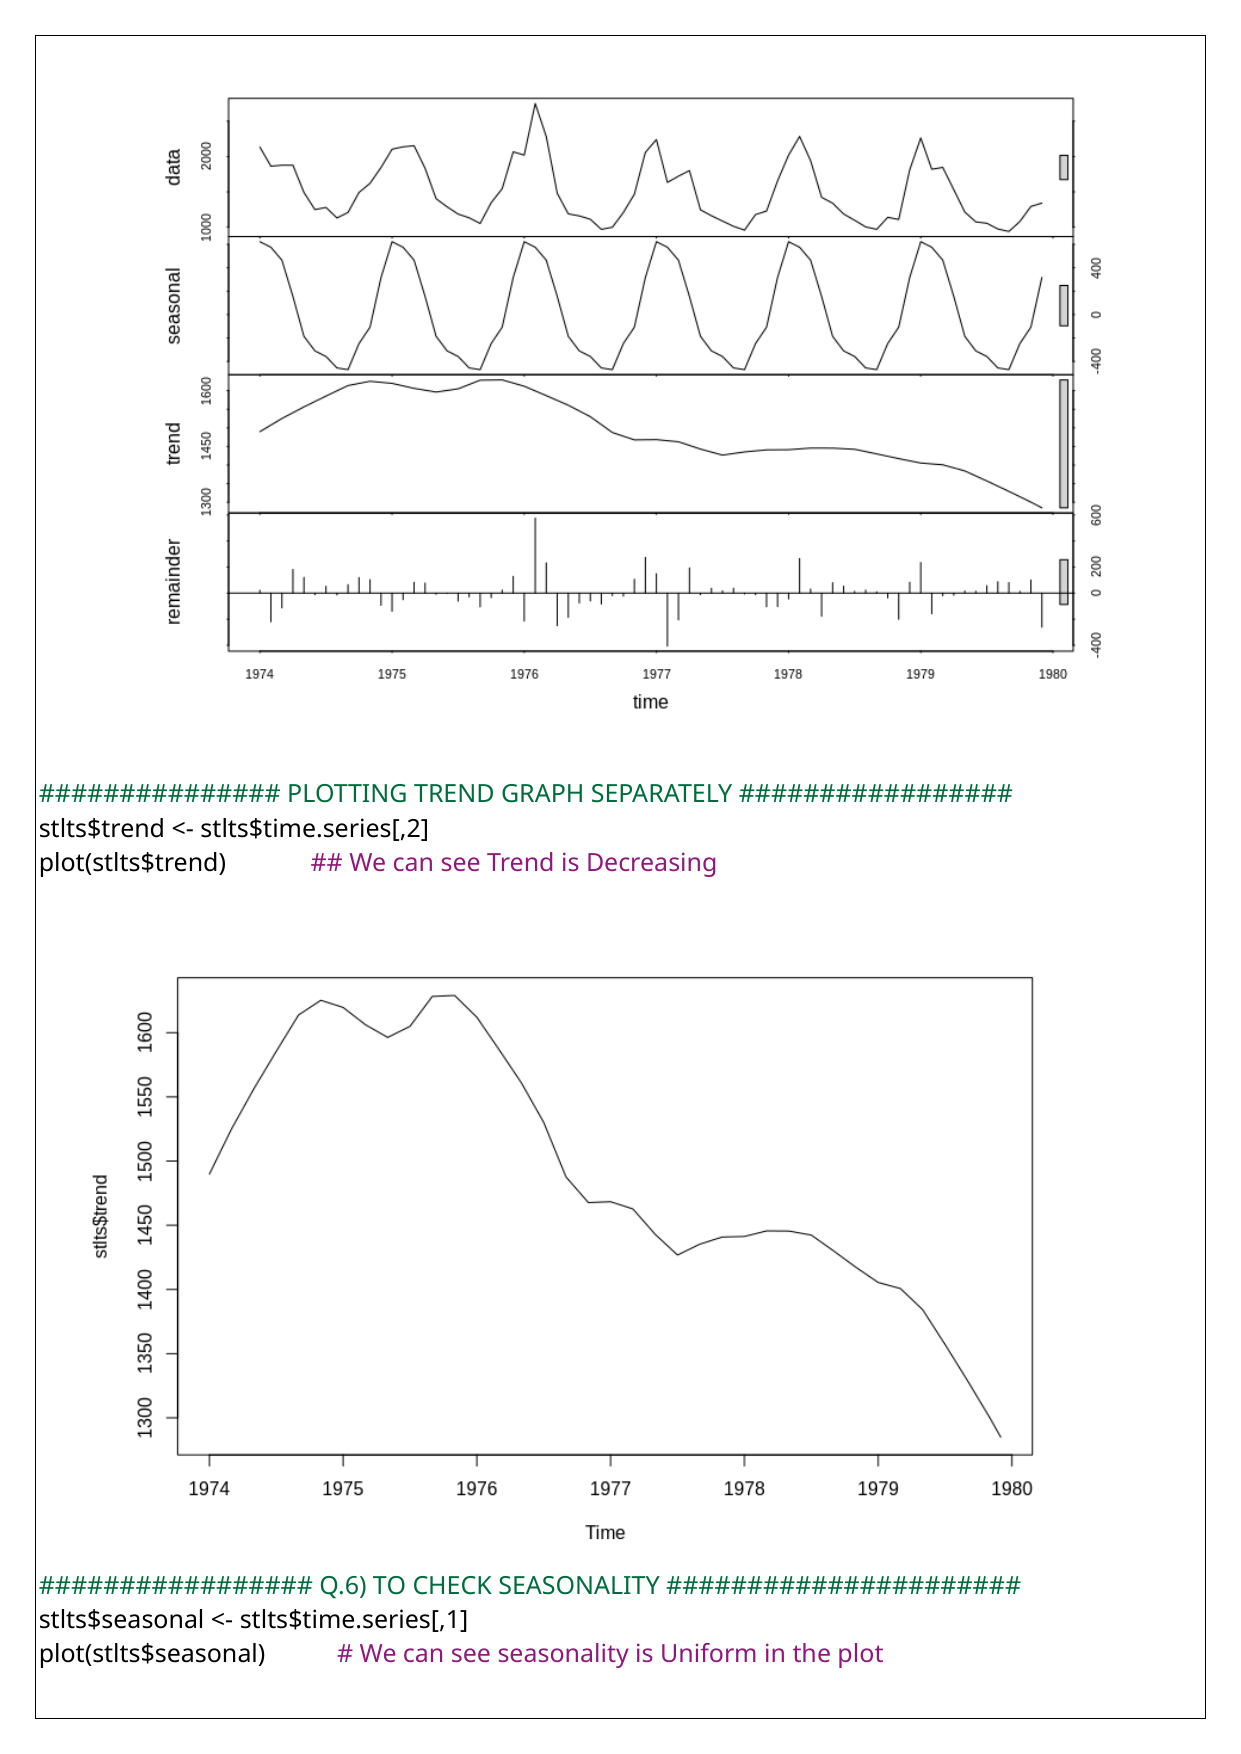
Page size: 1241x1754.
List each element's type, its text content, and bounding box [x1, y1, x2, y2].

picture [138, 38, 1164, 742]
text ############### PLOTTING TREND GRAPH SEPARATELY ################# [38, 776, 1202, 810]
text plot(stlts$seasonal) # We can see seasonality is Uniform in the plot [38, 1636, 1202, 1670]
picture [87, 887, 1079, 1568]
text ################# Q.6) TO CHECK SEASONALITY ###################### [38, 1568, 1202, 1602]
text stlts$seasonal <- stlts$time.series[,1] [38, 1602, 1202, 1636]
text stlts$trend <- stlts$time.series[,2] [38, 810, 1202, 844]
text plot(stlts$trend) ## We can see Trend is Decreasing [38, 844, 1202, 878]
